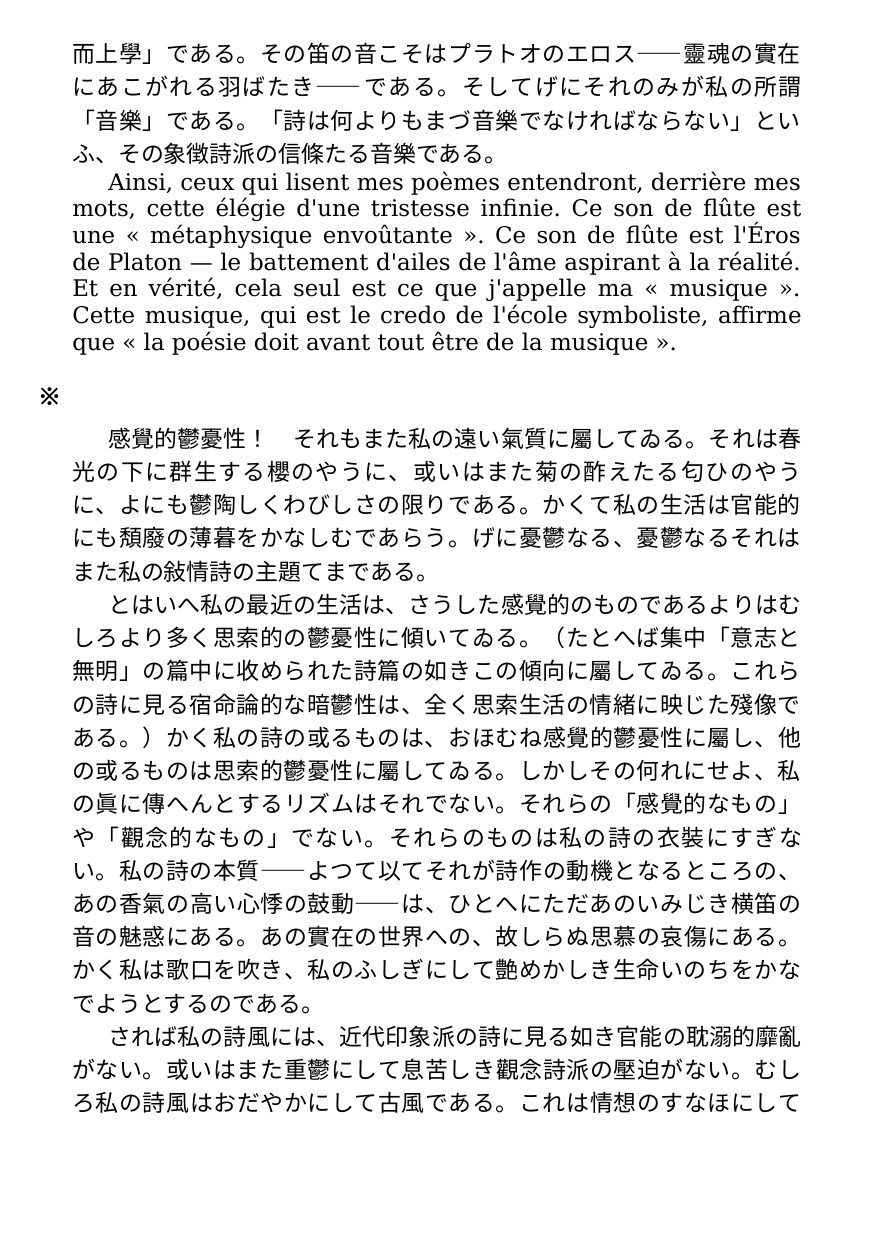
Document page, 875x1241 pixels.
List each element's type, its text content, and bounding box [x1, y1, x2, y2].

text 而上學」である。その笛の音こそはプラトオのエロス――靈魂の實在にあこがれる羽ばたき――である。そしてげにそれのみが私の所謂「音樂」である。「詩は何よりもまづ音樂でなければならない」といふ、その象徴詩派の信條たる音樂である。 [72, 36, 802, 169]
subtitle ※ [36, 379, 838, 415]
text とはいへ私の最近の生活は、さうした感覺的のものであるよりはむしろより多く思索的の鬱憂性に傾いてゐる。（たとへば集中「意志と無明」の篇中に收められた詩篇の如きこの傾向に屬してゐる。これらの詩に見る宿命論的な暗鬱性は、全く思索生活の情緒に映じた殘像である。）かく私の詩の或るものは、おほむね感覺的鬱憂性に屬し、他の或るものは思索的鬱憂性に屬してゐる。しかしその何れにせよ、私の眞に傳へんとするリズムはそれでない。それらの「感覺的なもの」や「觀念的なもの」でない。それらのものは私の詩の衣裝にすぎない。私の詩の本質――よつて以てそれが詩作の動機となるところの、あの香氣の高い心悸の鼓動――は、ひとへにただあのいみじき横笛の音の魅惑にある。あの實在の世界への、故しらぬ思慕の哀傷にある。かく私は歌口を吹き、私のふしぎにして艶めかしき生命いのちをかなでようとするのである。 [72, 587, 802, 1019]
text Ainsi, ceux qui lisent mes poèmes entendront, derrière mes mots, cette élégie d'une tristesse infinie. Ce son de flûte est une « métaphysique envoûtante ». Ce son de flûte est l'Éros de Platon — le battement d'ailes de l'âme aspirant à la réalité. Et en vérité, cela seul est ce que j'appelle ma « musique ». Cette musique, qui est le credo de l'école symboliste, affirme que « la poésie doit avant tout être de la musique ». [72, 169, 802, 356]
text されば私の詩風には、近代印象派の詩に見る如き官能の耽溺的靡亂がない。或いはまた重鬱にして息苦しき觀念詩派の壓迫がない。むしろ私の詩風はおだやかにして古風である。これは情想のすなほにして [72, 1019, 802, 1118]
text 感覺的鬱憂性！ それもまた私の遠い氣質に屬してゐる。それは春光の下に群生する櫻のやうに、或いはまた菊の酢えたる匂ひのやうに、よにも鬱陶しくわびしさの限りである。かくて私の生活は官能的にも頽廢の薄暮をかなしむであらう。げに憂鬱なる、憂鬱なるそれはまた私の敍情詩の主題てまである。 [72, 421, 802, 587]
